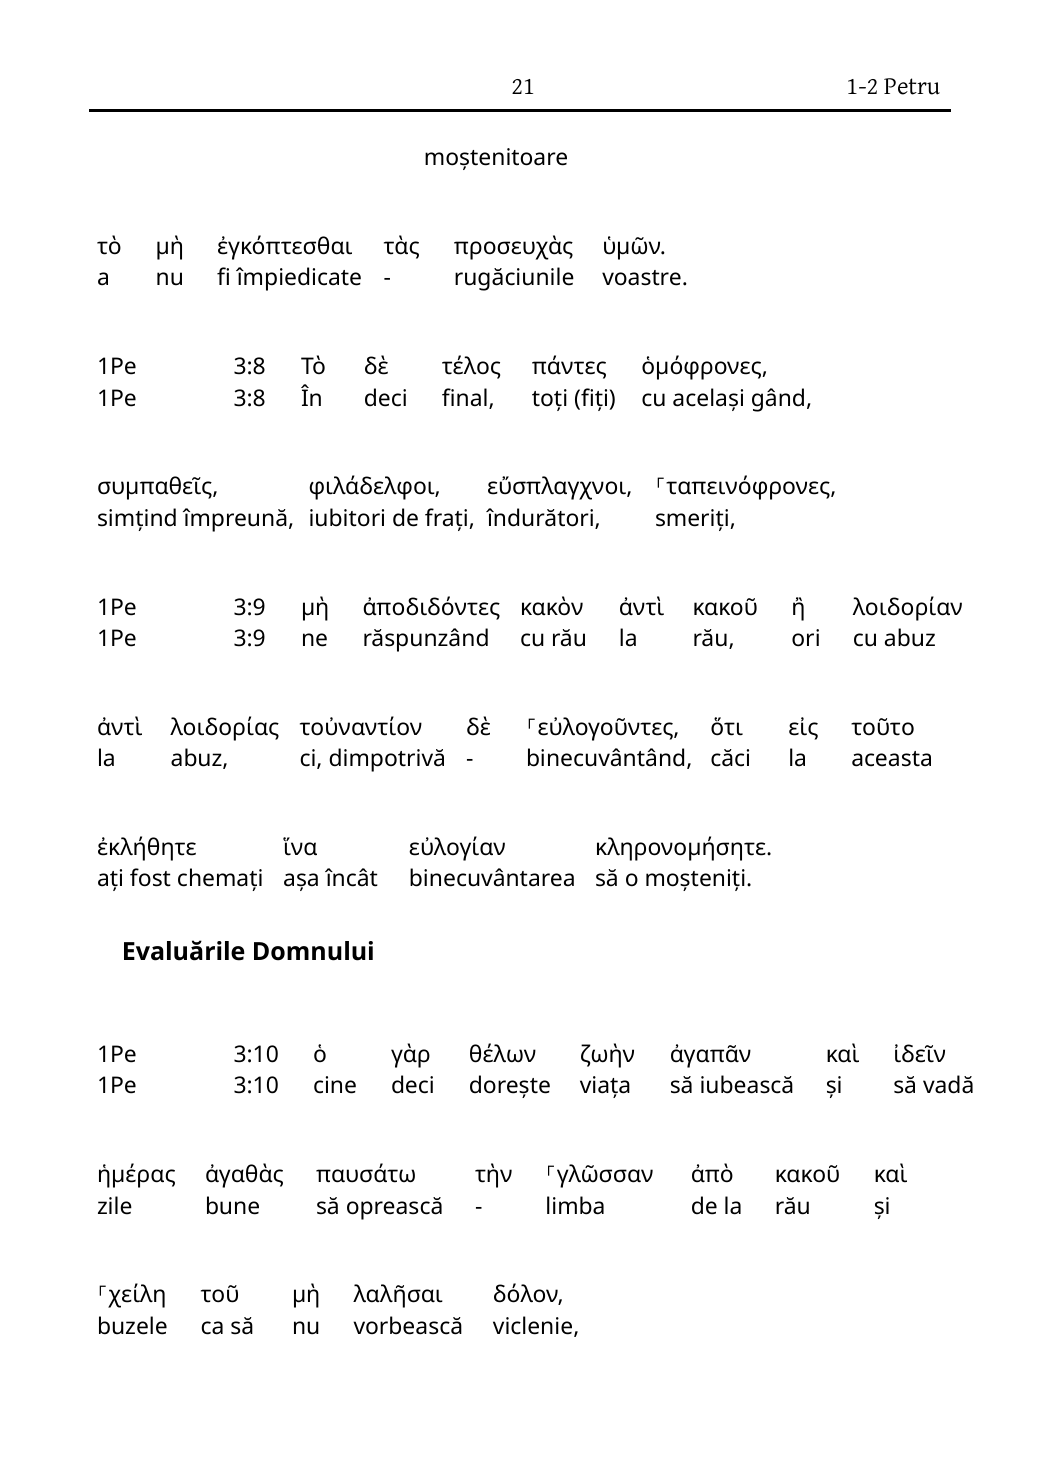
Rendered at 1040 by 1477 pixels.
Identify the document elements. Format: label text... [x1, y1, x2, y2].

table_header [349, 1247, 488, 1278]
table_header [297, 319, 359, 350]
table_cell ἀποδιδόντες [358, 590, 516, 622]
table_header [379, 199, 449, 230]
table_cell binecuvântarea [405, 862, 591, 893]
table_header [93, 439, 304, 470]
table_cell δὲ [360, 350, 437, 381]
table_header [213, 199, 379, 230]
table_cell În [297, 381, 359, 413]
table_cell τοῦτο [847, 711, 962, 742]
table_cell 1Pe [93, 381, 229, 413]
table_header [93, 1247, 196, 1278]
table_header [821, 1007, 889, 1038]
table_cell 1Pe [93, 622, 229, 653]
table_header [229, 559, 297, 590]
table_cell cine [309, 1070, 387, 1101]
table_cell simțind împreună, [93, 502, 304, 533]
table_cell cu rău [516, 622, 614, 653]
table_header [787, 559, 848, 590]
table_cell 1Pe [93, 350, 229, 381]
table_header [288, 1247, 349, 1278]
table_cell ἵνα [279, 831, 404, 862]
table_header [93, 199, 151, 230]
table_cell voastre. [598, 261, 713, 293]
table_cell κακοῦ [688, 590, 787, 622]
table_header [665, 1007, 821, 1038]
table_cell vorbească [349, 1310, 488, 1341]
table_cell ἀντὶ [93, 711, 166, 742]
table_cell - [471, 1190, 541, 1221]
table_header [784, 679, 847, 711]
table_header [93, 799, 279, 831]
table_cell să vadă [889, 1070, 1003, 1101]
table_cell τὴν [471, 1158, 541, 1189]
table_header [522, 679, 706, 711]
table_cell δὲ [462, 711, 522, 742]
table_cell [298, 141, 419, 172]
table_cell smeriți, [651, 502, 854, 533]
table_cell buzele [93, 1310, 196, 1341]
table_cell καὶ [869, 1158, 937, 1189]
table_cell ca să [196, 1310, 288, 1341]
table_cell abuz, [166, 742, 295, 773]
table_header [516, 559, 614, 590]
table_cell ἀντὶ [615, 590, 688, 622]
table_cell θέλων [465, 1038, 575, 1069]
table_cell μὴ [297, 590, 358, 622]
table_cell nu [151, 261, 213, 293]
table_cell δόλον, [489, 1279, 599, 1310]
table_cell moștenitoare [420, 141, 682, 172]
table_cell καὶ [821, 1038, 889, 1069]
table_header [312, 1127, 471, 1158]
table_cell τὰς [379, 230, 449, 261]
table_cell 3:9 [229, 622, 297, 653]
table_cell 1Pe [93, 590, 229, 622]
table_header [196, 1247, 288, 1278]
table_cell ci, dimpotrivă [295, 742, 462, 773]
table_cell Τὸ [297, 350, 359, 381]
table_cell să iubească [665, 1070, 821, 1101]
table_header [93, 1007, 229, 1038]
table_header [295, 679, 462, 711]
table_cell deci [360, 381, 437, 413]
table_cell - [379, 261, 449, 293]
table_cell μὴ [288, 1279, 349, 1310]
table_cell 3:10 [229, 1038, 309, 1069]
table_header [889, 1007, 1003, 1038]
table_cell cu același gând, [637, 381, 833, 413]
table_header [166, 679, 295, 711]
table_header [93, 679, 166, 711]
table_cell limba [541, 1190, 686, 1221]
table_cell ⸀ταπεινόφρονες, [651, 470, 854, 502]
table_cell de la [686, 1190, 770, 1221]
table_cell ⸀χείλη [93, 1279, 196, 1310]
table_cell ὁ [309, 1038, 387, 1069]
table_header [358, 559, 516, 590]
table_cell ἰδεῖν [889, 1038, 1003, 1069]
table_header [462, 679, 522, 711]
table_header [598, 199, 713, 230]
table_cell ζωὴν [575, 1038, 665, 1069]
table_cell [93, 141, 195, 172]
table_cell τέλος [438, 350, 527, 381]
table_cell μὴ [151, 230, 213, 261]
table_cell συμπαθεῖς, [93, 470, 304, 502]
table_cell ὑμῶν. [598, 230, 713, 261]
table_cell căci [706, 742, 784, 773]
table_cell fi împiedicate [213, 261, 379, 293]
table_cell εὐλογίαν [405, 831, 591, 862]
table_cell ori [787, 622, 848, 653]
table_cell îndurători, [483, 502, 651, 533]
table_header [151, 199, 213, 230]
subtitle Evaluările Domnului [92, 934, 948, 968]
table_cell ἐκλήθητε [93, 831, 279, 862]
table_cell 1Pe [93, 1070, 229, 1101]
table_cell [682, 141, 818, 172]
table_header [438, 319, 527, 350]
table_cell κακοῦ [770, 1158, 869, 1189]
table_cell [819, 141, 913, 172]
table_header [360, 319, 437, 350]
table_header [541, 1127, 686, 1158]
table_cell ἐγκόπτεσθαι [213, 230, 379, 261]
table_header [297, 559, 358, 590]
table_header [93, 559, 229, 590]
table_cell rău [770, 1190, 869, 1221]
table_cell λοιδορίαν [849, 590, 979, 622]
table_header [229, 1007, 309, 1038]
table_cell ⸀εὐλογοῦντες, [522, 711, 706, 742]
table_header [686, 1127, 770, 1158]
table_cell ὁμόφρονες, [637, 350, 833, 381]
table_cell răspunzând [358, 622, 516, 653]
table_header [651, 439, 854, 470]
table_header [489, 1247, 599, 1278]
table_header [575, 1007, 665, 1038]
table_cell cu abuz [849, 622, 979, 653]
table_cell zile [93, 1190, 201, 1221]
table_header [637, 319, 833, 350]
table_header [309, 1007, 387, 1038]
table_cell εἰς [784, 711, 847, 742]
table_cell ați fost chemați [93, 862, 279, 893]
table_cell ἀγαθὰς [201, 1158, 312, 1189]
table_header [279, 799, 404, 831]
table_cell și [869, 1190, 937, 1221]
table_header [615, 559, 688, 590]
table_cell viața [575, 1070, 665, 1101]
table_header [304, 439, 483, 470]
table_cell și [821, 1070, 889, 1101]
table_cell la [615, 622, 688, 653]
table_header [688, 559, 787, 590]
table_cell 3:9 [229, 590, 297, 622]
table_cell a [93, 261, 151, 293]
table_cell dorește [465, 1070, 575, 1101]
table_cell λαλῆσαι [349, 1279, 488, 1310]
table_cell rău, [688, 622, 787, 653]
table_header [229, 319, 297, 350]
table_cell [913, 141, 994, 172]
table_cell ἢ [787, 590, 848, 622]
table_cell ὅτι [706, 711, 784, 742]
table_cell τὸ [93, 230, 151, 261]
table_cell - [462, 742, 522, 773]
table_header [471, 1127, 541, 1158]
table_cell la [784, 742, 847, 773]
table_cell τοὐναντίον [295, 711, 462, 742]
table_cell la [93, 742, 166, 773]
table_cell κληρονομήσητε. [591, 831, 782, 862]
table_cell toți (fiți) [528, 381, 637, 413]
table_cell ἀπὸ [686, 1158, 770, 1189]
table_cell ἀγαπᾶν [665, 1038, 821, 1069]
table_header [770, 1127, 869, 1158]
table_header [201, 1127, 312, 1158]
table_header [847, 679, 962, 711]
table_cell παυσάτω [312, 1158, 471, 1189]
table_cell γὰρ [387, 1038, 464, 1069]
table_cell bune [201, 1190, 312, 1221]
table_cell λοιδορίας [166, 711, 295, 742]
table_header [528, 319, 637, 350]
table_cell εὔσπλαγχνοι, [483, 470, 651, 502]
table_header [93, 1127, 201, 1158]
table_cell 3:8 [229, 381, 297, 413]
table_cell ⸀γλῶσσαν [541, 1158, 686, 1189]
table_cell τοῦ [196, 1279, 288, 1310]
table_cell să oprească [312, 1190, 471, 1221]
table_cell προσευχὰς [450, 230, 598, 261]
table_cell ne [297, 622, 358, 653]
table_cell deci [387, 1070, 464, 1101]
table_cell aceasta [847, 742, 962, 773]
table_header [387, 1007, 464, 1038]
table_header [869, 1127, 937, 1158]
table_cell rugăciunile [450, 261, 598, 293]
table_header [405, 799, 591, 831]
table_header [706, 679, 784, 711]
table_cell așa încât [279, 862, 404, 893]
table_cell ἡμέρας [93, 1158, 201, 1189]
table_cell binecuvântând, [522, 742, 706, 773]
table_cell 3:10 [229, 1070, 309, 1101]
table_header [483, 439, 651, 470]
table_header [93, 319, 229, 350]
table_cell 1Pe [93, 1038, 229, 1069]
table_cell nu [288, 1310, 349, 1341]
table_header [450, 199, 598, 230]
table_header [591, 799, 782, 831]
table_cell πάντες [528, 350, 637, 381]
table_cell κακὸν [516, 590, 614, 622]
table_cell să o moșteniți. [591, 862, 782, 893]
table_header [849, 559, 979, 590]
table_cell 3:8 [229, 350, 297, 381]
table_cell viclenie, [489, 1310, 599, 1341]
table_cell iubitori de frați, [304, 502, 483, 533]
table_cell [195, 141, 298, 172]
table_cell φιλάδελφοι, [304, 470, 483, 502]
table_cell final, [438, 381, 527, 413]
table_header [465, 1007, 575, 1038]
